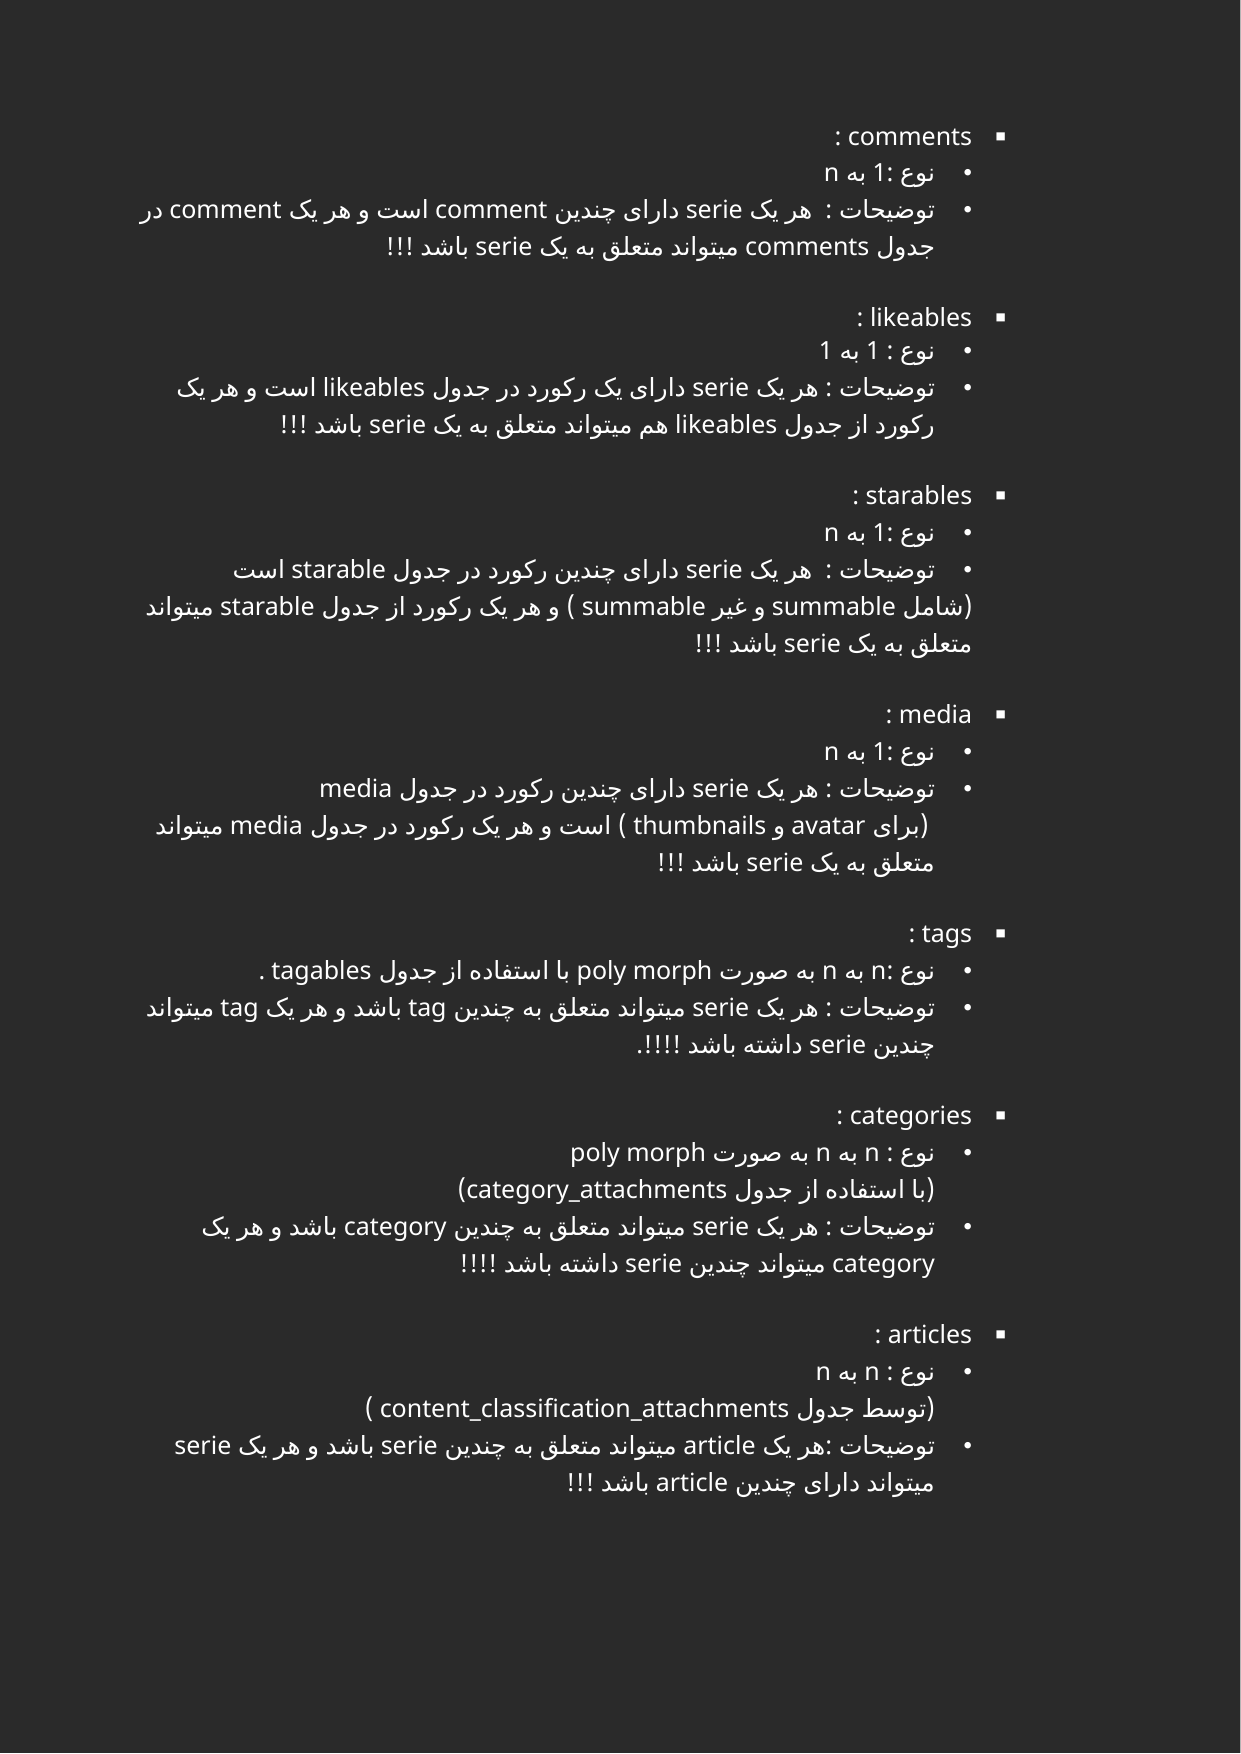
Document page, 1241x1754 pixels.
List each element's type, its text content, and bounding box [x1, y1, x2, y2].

list media : [118, 697, 1010, 734]
list نوع : 1 به 1 [118, 337, 972, 370]
list (برای avatar و thumbnails ) است و هر یک رکورد در جدول media میتواند متعلق به یک serie باشد !!! [118, 808, 972, 882]
list categories : [118, 1098, 1010, 1134]
list tags : [118, 916, 1010, 953]
list توضیحات :‌هر یک article میتواند متعلق به چندین serie باشد و هر یک serie میتواند دارای چندین article باشد !!!‌ [118, 1427, 972, 1501]
list comments : [118, 118, 1010, 155]
list توضیحات :‌ هر یک serie دارای یک رکورد در جدول likeables است و هر یک رکورد از جدول likeables هم میتواند متعلق به یک serie باشد !!! [118, 370, 972, 444]
list توضیحات : هر یک serie میتواند متعلق به چندین category باشد و هر یک category میتواند چندین serie داشته باشد !!!! [118, 1208, 972, 1282]
list (توسط جدول content_classification_attachments ) [118, 1391, 972, 1427]
list توضیحات :‌ هر یک serie دارای چندین رکورد در جدول media [118, 771, 972, 808]
list نوع :‌n به n به صورت poly morph با استفاده از جدول tagables . [118, 953, 972, 989]
list (با استفاده از جدول category_attachments) [118, 1172, 972, 1208]
list starables : [118, 478, 1010, 515]
list likeables : [118, 300, 1010, 337]
list نوع :‌1 به n [118, 155, 972, 192]
list توضیحات : هر یک serie میتواند متعلق به چندین tag باشد و هر یک tag میتواند چندین serie داشته باشد !!!!. [118, 989, 972, 1063]
list نوع :‌ n به n [118, 1353, 972, 1391]
list نوع :‌1 به n [118, 734, 972, 771]
list (شامل summable و غیر summable ) و هر یک رکورد از جدول starable میتواند متعلق به یک serie باشد !!! [118, 589, 1010, 663]
list نوع :‌1 به n [118, 515, 972, 552]
list نوع : n به n به صورت poly morph [118, 1134, 972, 1172]
list articles : [118, 1317, 1010, 1353]
list توضیحات : هر یک serie دارای چندین comment است و هر یک comment در جدول comments میتواند متعلق به یک serie باشد !!! [118, 192, 972, 266]
list توضیحات : هر یک serie دارای چندین رکورد در جدول starable است [118, 552, 972, 589]
